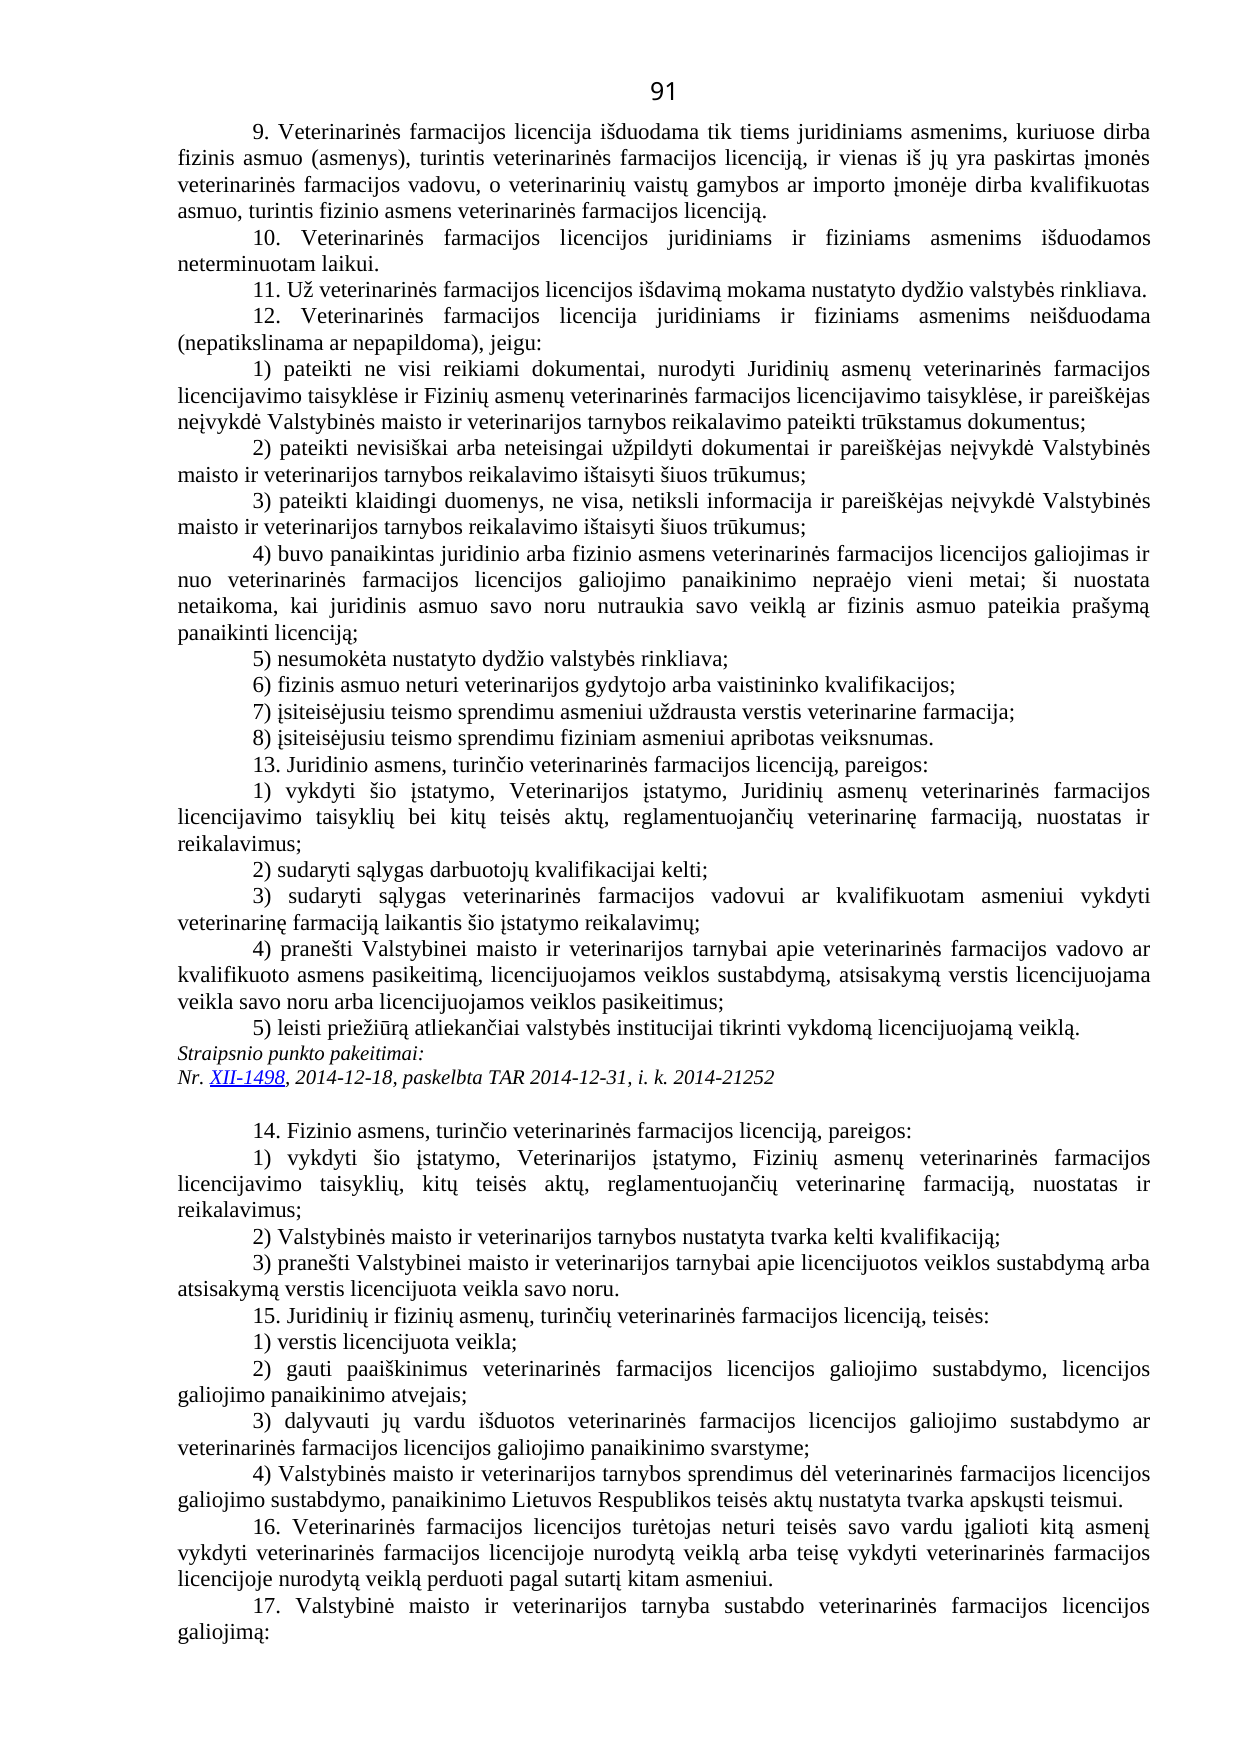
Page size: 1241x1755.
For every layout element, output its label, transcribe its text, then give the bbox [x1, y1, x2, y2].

text 1) pateikti ne visi reikiami dokumentai, nurodyti Juridinių asmenų veterinarinės farmacijos licencijavimo taisyklėse ir Fizinių asmenų veterinarinės farmacijos licencijavimo taisyklėse, ir pareiškėjas neįvykdė Valstybinės maisto ir veterinarijos tarnybos reikalavimo pateikti trūkstamus dokumentus; [177, 355, 1152, 434]
text 1) vykdyti šio įstatymo, Veterinarijos įstatymo, Juridinių asmenų veterinarinės farmacijos licencijavimo taisyklių bei kitų teisės aktų, reglamentuojančių veterinarinę farmaciją, nuostatas ir reikalavimus; [177, 777, 1152, 856]
text Straipsnio punkto pakeitimai: [177, 1041, 1152, 1064]
text 2) sudaryti sąlygas darbuotojų kvalifikacijai kelti; [177, 856, 1152, 882]
text 16. Veterinarinės farmacijos licencijos turėtojas neturi teisės savo vardu įgalioti kitą asmenį vykdyti veterinarinės farmacijos licencijoje nurodytą veiklą arba teisę vykdyti veterinarinės farmacijos licencijoje nurodytą veiklą perduoti pagal sutartį kitam asmeniui. [177, 1513, 1152, 1592]
text 9. Veterinarinės farmacijos licencija išduodama tik tiems juridiniams asmenims, kuriuose dirba fizinis asmuo (asmenys), turintis veterinarinės farmacijos licenciją, ir vienas iš jų yra paskirtas įmonės veterinarinės farmacijos vadovu, o veterinarinių vaistų gamybos ar importo įmonėje dirba kvalifikuotas asmuo, turintis fizinio asmens veterinarinės farmacijos licenciją. [177, 118, 1152, 223]
text 13. Juridinio asmens, turinčio veterinarinės farmacijos licenciją, pareigos: [177, 751, 1152, 777]
text 10. Veterinarinės farmacijos licencijos juridiniams ir fiziniams asmenims išduodamos neterminuotam laikui. [177, 223, 1152, 276]
text Nr. XII-1498, 2014-12-18, paskelbta TAR 2014-12-31, i. k. 2014-21252 [177, 1064, 1152, 1089]
text 12. Veterinarinės farmacijos licencija juridiniams ir fiziniams asmenims neišduodama (nepatikslinama ar nepapildoma), jeigu: [177, 303, 1152, 355]
text 8) įsiteisėjusiu teismo sprendimu fiziniam asmeniui apribotas veiksnumas. [177, 724, 1152, 751]
text 2) gauti paaiškinimus veterinarinės farmacijos licencijos galiojimo sustabdymo, licencijos galiojimo panaikinimo atvejais; [177, 1354, 1152, 1407]
text 5) leisti priežiūrą atliekančiai valstybės institucijai tikrinti vykdomą licencijuojamą veiklą. [177, 1014, 1152, 1041]
text 3) pranešti Valstybinei maisto ir veterinarijos tarnybai apie licencijuotos veiklos sustabdymą arba atsisakymą verstis licencijuota veikla savo noru. [177, 1249, 1152, 1302]
text 7) įsiteisėjusiu teismo sprendimu asmeniui uždrausta verstis veterinarine farmacija; [177, 698, 1152, 724]
text 5) nesumokėta nustatyto dydžio valstybės rinkliava; [177, 645, 1152, 672]
text 4) Valstybinės maisto ir veterinarijos tarnybos sprendimus dėl veterinarinės farmacijos licencijos galiojimo sustabdymo, panaikinimo Lietuvos Respublikos teisės aktų nustatyta tvarka apskųsti teismui. [177, 1460, 1152, 1513]
text 3) pateikti klaidingi duomenys, ne visa, netiksli informacija ir pareiškėjas neįvykdė Valstybinės maisto ir veterinarijos tarnybos reikalavimo ištaisyti šiuos trūkumus; [177, 487, 1152, 540]
text 2) pateikti nevisiškai arba neteisingai užpildyti dokumentai ir pareiškėjas neįvykdė Valstybinės maisto ir veterinarijos tarnybos reikalavimo ištaisyti šiuos trūkumus; [177, 434, 1152, 487]
text 1) vykdyti šio įstatymo, Veterinarijos įstatymo, Fizinių asmenų veterinarinės farmacijos licencijavimo taisyklių, kitų teisės aktų, reglamentuojančių veterinarinę farmaciją, nuostatas ir reikalavimus; [177, 1144, 1152, 1223]
text 15. Juridinių ir fizinių asmenų, turinčių veterinarinės farmacijos licenciją, teisės: [177, 1302, 1152, 1328]
text 11. Už veterinarinės farmacijos licencijos išdavimą mokama nustatyto dydžio valstybės rinkliava. [177, 276, 1152, 303]
text 6) fizinis asmuo neturi veterinarijos gydytojo arba vaistininko kvalifikacijos; [177, 672, 1152, 698]
text 3) dalyvauti jų vardu išduotos veterinarinės farmacijos licencijos galiojimo sustabdymo ar veterinarinės farmacijos licencijos galiojimo panaikinimo svarstyme; [177, 1407, 1152, 1460]
text 2) Valstybinės maisto ir veterinarijos tarnybos nustatyta tvarka kelti kvalifikaciją; [177, 1223, 1152, 1249]
text 4) buvo panaikintas juridinio arba fizinio asmens veterinarinės farmacijos licencijos galiojimas ir nuo veterinarinės farmacijos licencijos galiojimo panaikinimo nepraėjo vieni metai; ši nuostata netaikoma, kai juridinis asmuo savo noru nutraukia savo veiklą ar fizinis asmuo pateikia prašymą panaikinti licenciją; [177, 540, 1152, 645]
text 3) sudaryti sąlygas veterinarinės farmacijos vadovui ar kvalifikuotam asmeniui vykdyti veterinarinę farmaciją laikantis šio įstatymo reikalavimų; [177, 882, 1152, 935]
text 1) verstis licencijuota veikla; [177, 1328, 1152, 1354]
text 17. Valstybinė maisto ir veterinarijos tarnyba sustabdo veterinarinės farmacijos licencijos galiojimą: [177, 1592, 1152, 1644]
text 14. Fizinio asmens, turinčio veterinarinės farmacijos licenciją, pareigos: [177, 1117, 1152, 1144]
text 4) pranešti Valstybinei maisto ir veterinarijos tarnybai apie veterinarinės farmacijos vadovo ar kvalifikuoto asmens pasikeitimą, licencijuojamos veiklos sustabdymą, atsisakymą verstis licencijuojama veikla savo noru arba licencijuojamos veiklos pasikeitimus; [177, 935, 1152, 1014]
